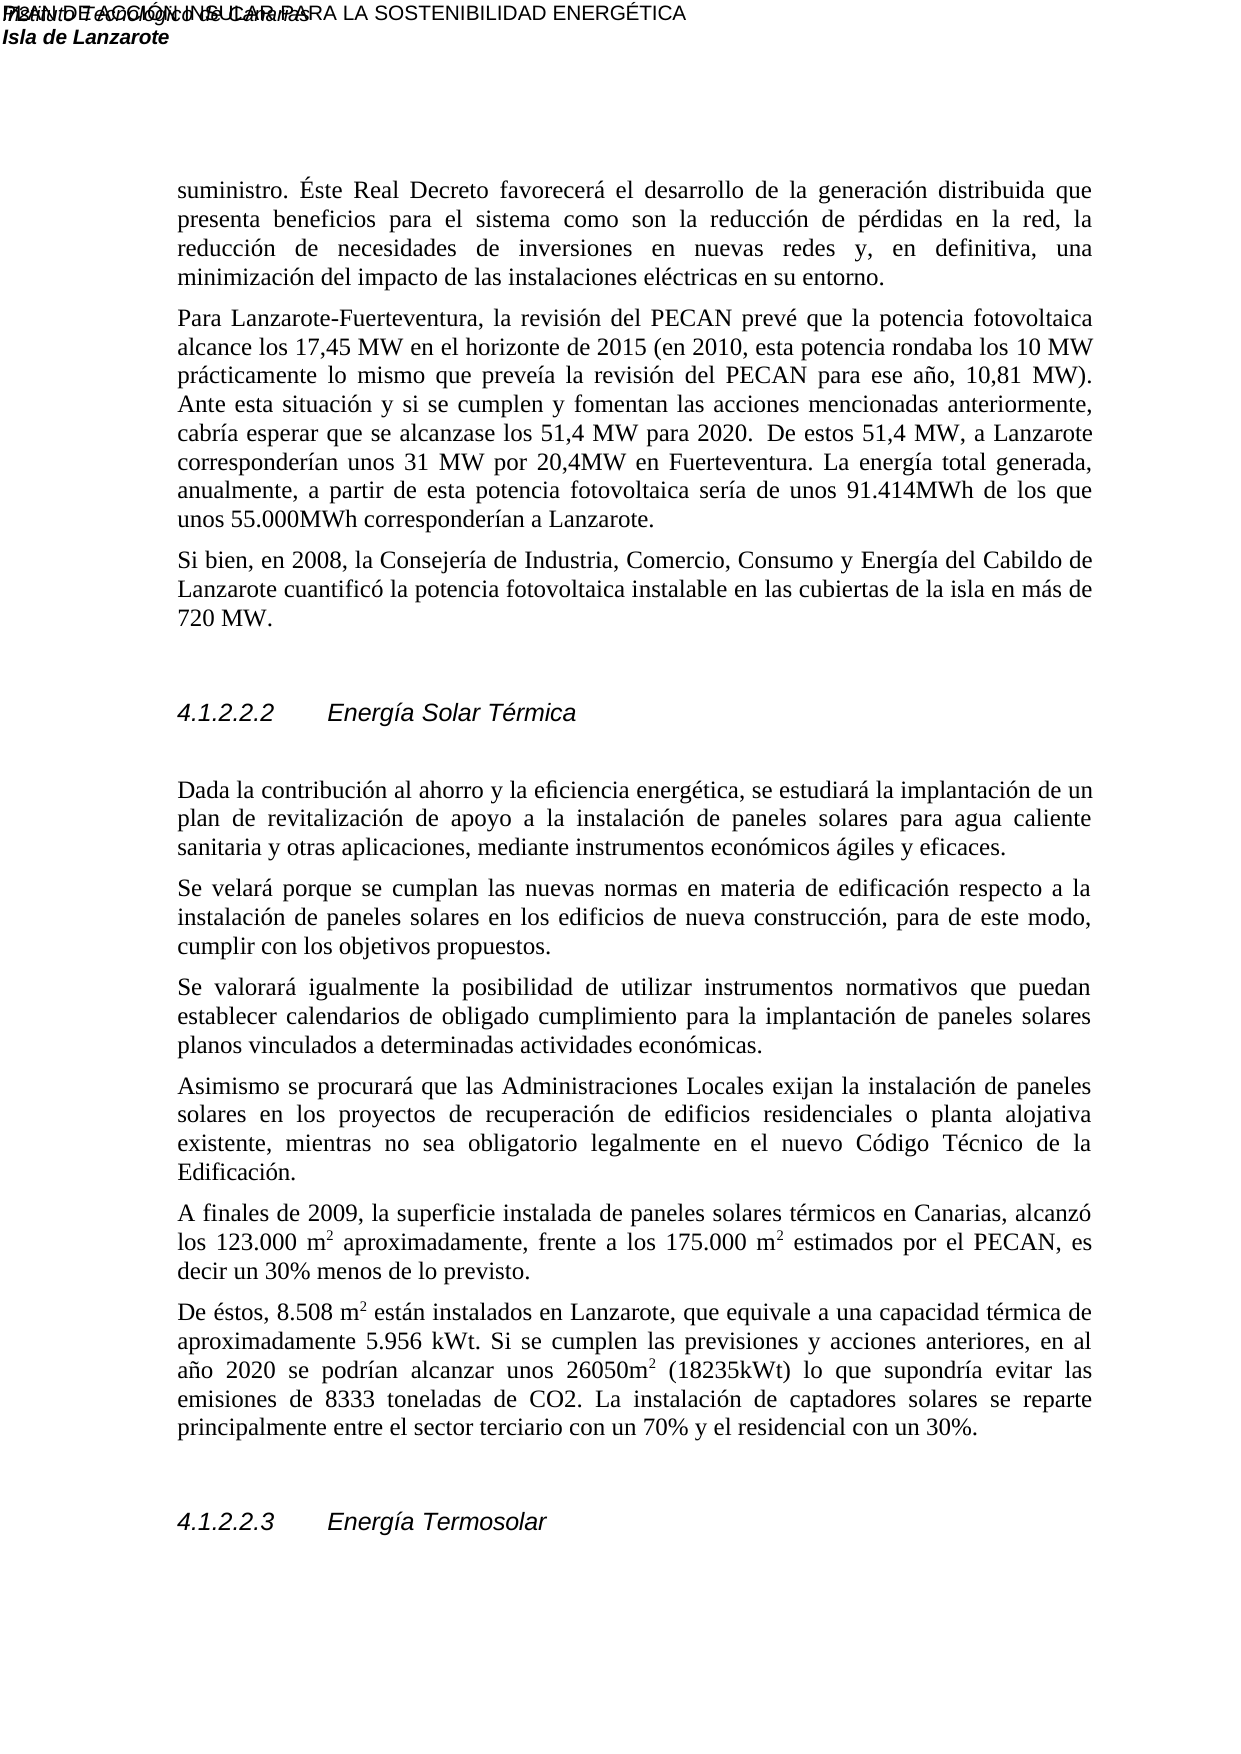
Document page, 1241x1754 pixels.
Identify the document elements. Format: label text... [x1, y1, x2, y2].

list Energía Solar Térmica [177, 698, 1192, 727]
text Para Lanzarote-Fuerteventura, la revisión del PECAN prevé que la potencia fotovoltaica alcance los 17,45 MW en el horizonte de 2015 (en 2010, esta potencia rondaba los 10 MW prácticamente lo mismo que preveía la revisión del PECAN para ese año, 10,81 MW). Ante esta situación y si se cumplen y fomentan las acciones mencionadas anteriormente, cabría esperar que se alcanzase los 51,4 MW para 2020. De estos 51,4 MW, a Lanzarote corresponderían unos 31 MW por 20,4MW en Fuerteventura. La energía total generada, anualmente, a partir de esta potencia fotovoltaica sería de unos 91.414MWh de los que unos 55.000MWh corresponderían a Lanzarote. [177, 303, 1093, 533]
text suministro. Éste Real Decreto favorecerá el desarrollo de la generación distribuida que presenta beneficios para el sistema como son la reducción de pérdidas en la red, la reducción de necesidades de inversiones en nuevas redes y, en definitiva, una minimización del impacto de las instalaciones eléctricas en su entorno. [177, 176, 1093, 291]
text De éstos, 8.508 m2 están instalados en Lanzarote, que equivale a una capacidad térmica de aproximadamente 5.956 kWt. Si se cumplen las previsiones y acciones anteriores, en al año 2020 se podrían alcanzar unos 26050m2 (18235kWt) lo que supondría evitar las emisiones de 8333 toneladas de CO2. La instalación de captadores solares se reparte principalmente entre el sector terciario con un 70% y el residencial con un 30%. [177, 1297, 1093, 1441]
text Si bien, en 2008, la Consejería de Industria, Comercio, Consumo y Energía del Cabildo de Lanzarote cuantificó la potencia fotovoltaica instalable en las cubiertas de la isla en más de 720 MW. [177, 546, 1092, 632]
text Asimismo se procurará que las Administraciones Locales exijan la instalación de paneles solares en los proyectos de recuperación de edificios residenciales o planta alojativa existente, mientras no sea obligatorio legalmente en el nuevo Código Técnico de la Edificación. [177, 1071, 1092, 1186]
text A finales de 2009, la superficie instalada de paneles solares térmicos en Canarias, alcanzó los 123.000 m2 aproximadamente, frente a los 175.000 m2 estimados por el PECAN, es decir un 30% menos de lo previsto. [177, 1198, 1093, 1285]
text Se valorará igualmente la posibilidad de utilizar instrumentos normativos que puedan establecer calendarios de obligado cumplimiento para la implantación de paneles solares planos vinculados a determinadas actividades económicas. [177, 972, 1092, 1058]
text Se velará porque se cumplan las nuevas normas en materia de edificación respecto a la instalación de paneles solares en los edificios de nueva construcción, para de este modo, cumplir con los objetivos propuestos. [177, 873, 1092, 959]
text Dada la contribución al ahorro y la eﬁciencia energética, se estudiará la implantación de un plan de revitalización de apoyo a la instalación de paneles solares para agua caliente sanitaria y otras aplicaciones, mediante instrumentos económicos ágiles y eficaces. [177, 775, 1093, 861]
list Energía Termosolar [177, 1507, 1192, 1536]
